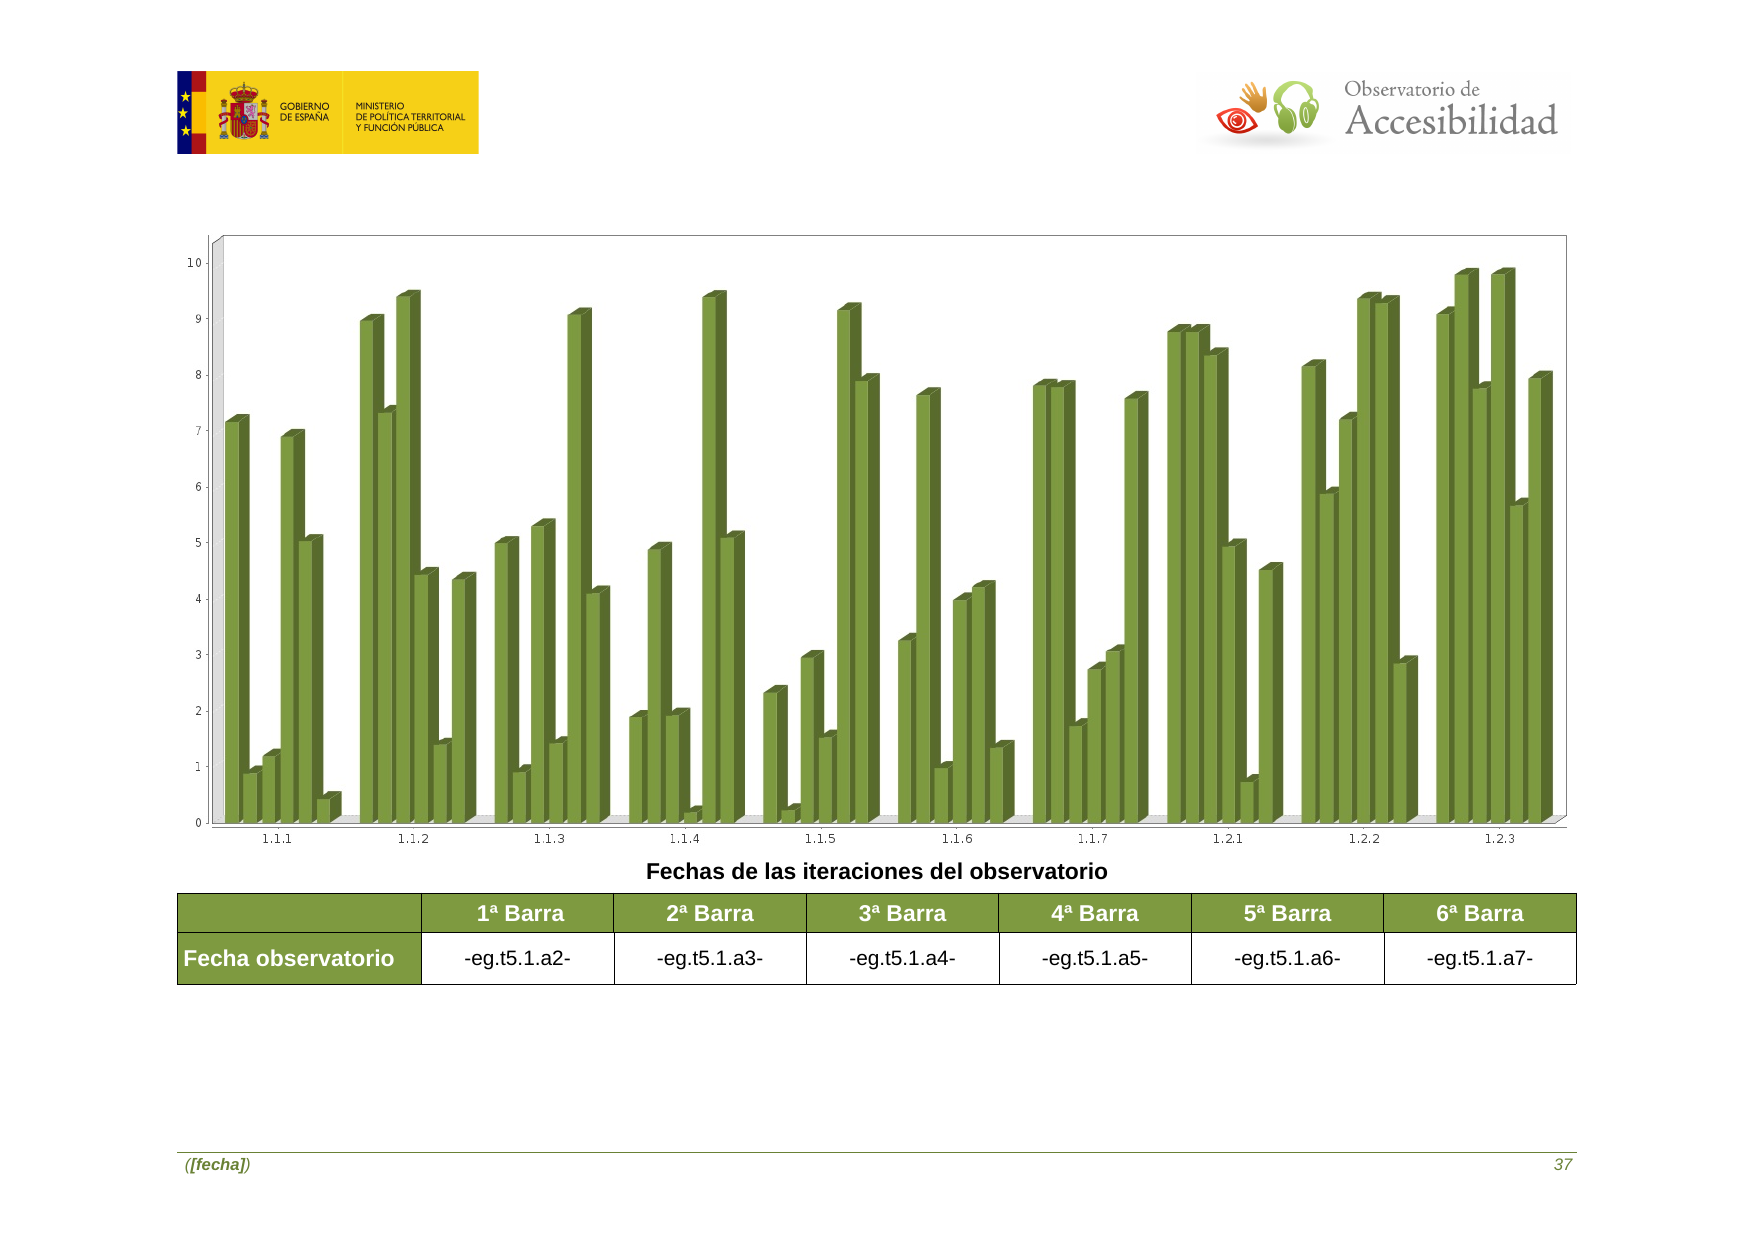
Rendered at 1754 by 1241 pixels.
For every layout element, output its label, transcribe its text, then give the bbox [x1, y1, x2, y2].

picture [177, 71, 479, 154]
table_cell -eg.t5.1.a6- [1192, 933, 1384, 984]
picture [177, 225, 1577, 851]
table_header 6ª Barra [1384, 894, 1576, 932]
table_cell -eg.t5.1.a3- [615, 933, 806, 984]
table_cell -eg.t5.1.a4- [807, 933, 999, 984]
table_cell -eg.t5.1.a5- [1000, 933, 1191, 984]
table_header 1ª Barra [422, 894, 613, 932]
table_header 2ª Barra [614, 894, 806, 932]
picture [1196, 72, 1572, 154]
table_cell -eg.t5.1.a7- [1385, 933, 1576, 984]
table_cell -eg.t5.1.a2- [422, 933, 614, 984]
table_header 5ª Barra [1192, 894, 1383, 932]
table_header 4ª Barra [999, 894, 1191, 932]
table_header 3ª Barra [807, 894, 998, 932]
table_header [178, 894, 421, 932]
table_cell Fecha observatorio [178, 933, 421, 984]
text Fechas de las iteraciones del observatorio [177, 851, 1577, 884]
